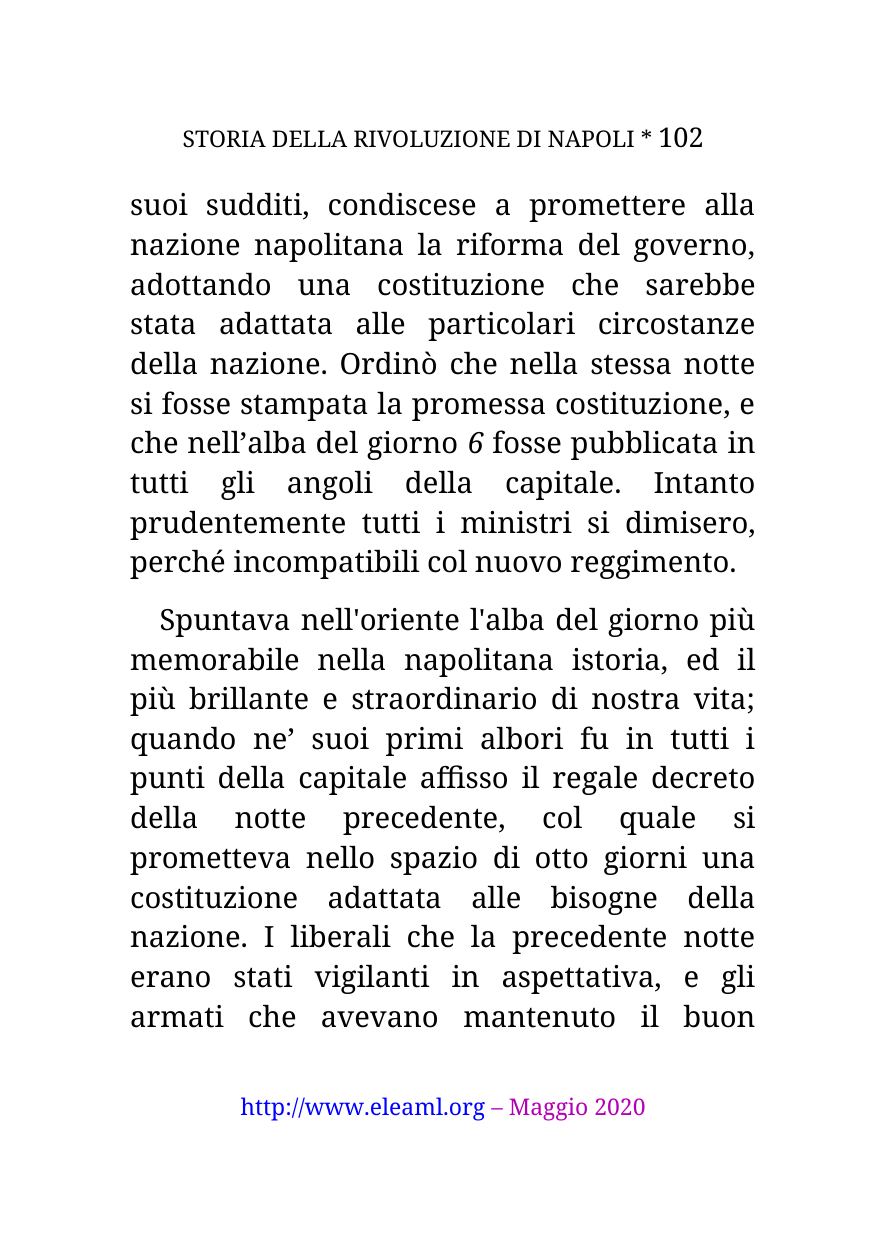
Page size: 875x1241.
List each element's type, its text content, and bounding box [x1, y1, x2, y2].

text Spuntava nell'oriente l'alba del giorno più memorabile nella napolitana istoria, ed il più brillante e straordinario di nostra vita; quando ne’ suoi primi albori fu in tutti i punti della capitale affisso il regale decreto della notte precedente, col quale si prometteva nello spazio di otto giorni una costituzione adattata alle bisogne della nazione. I liberali che la precedente notte erano stati vigilanti in aspettativa, e gli armati che avevano mantenuto il buon [130, 599, 756, 1036]
text suoi sudditi, condiscese a promettere alla nazione napolitana la riforma del governo, adottando una costituzione che sarebbe stata adattata alle particolari circostanze della nazione. Ordinò che nella stessa notte si fosse stampata la promessa costituzione, e che nell’alba del giorno 6 fosse pubblicata in tutti gli angoli della capitale. Intanto prudentemente tutti i ministri si dimisero, perché incompatibili col nuovo reggimento. [130, 184, 756, 581]
